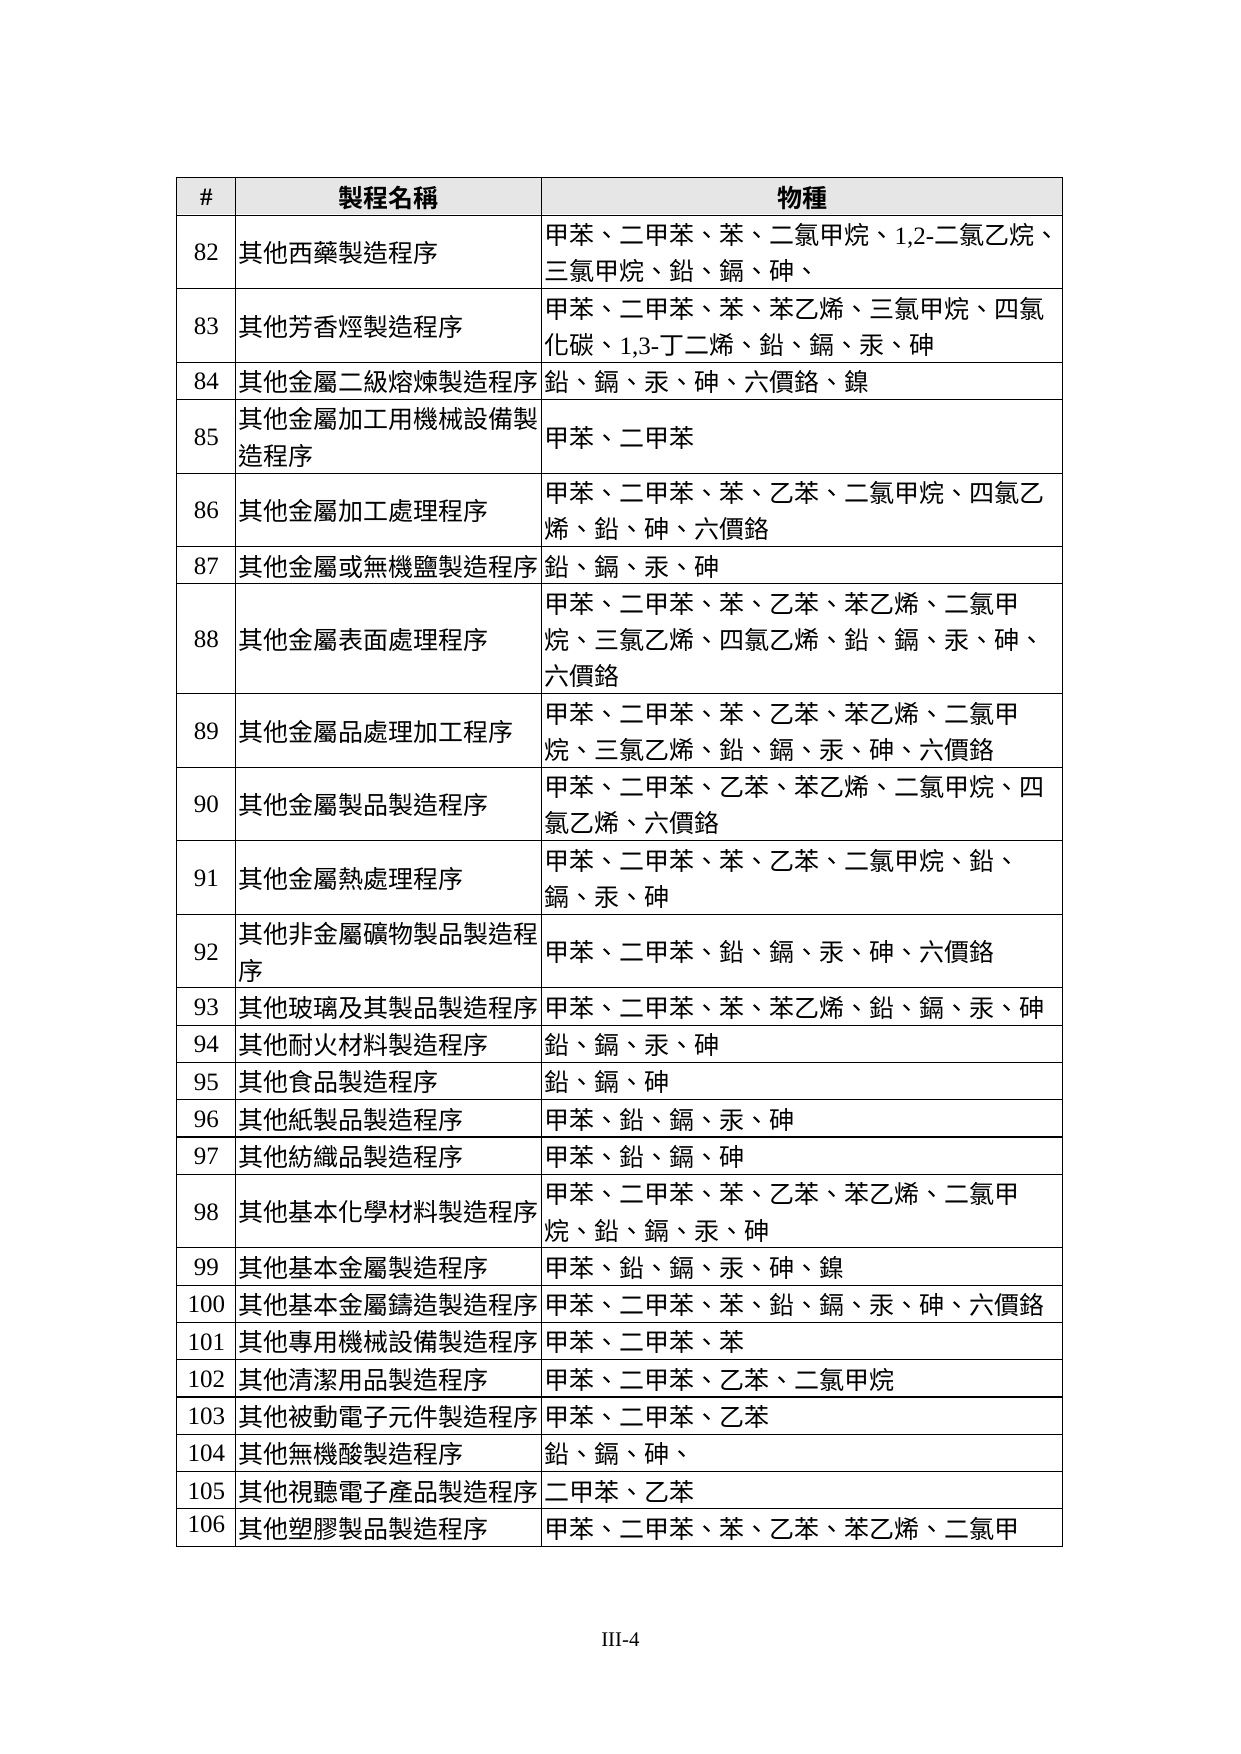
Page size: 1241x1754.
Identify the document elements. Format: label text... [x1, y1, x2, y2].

table_cell 鉛、鎘、汞、砷 [542, 1026, 1062, 1062]
table_cell 甲苯、鉛、鎘、砷 [542, 1138, 1062, 1174]
table_cell 甲苯、二甲苯、乙苯、二氯甲烷 [542, 1360, 1062, 1396]
table_cell 甲苯、二甲苯、乙苯 [542, 1398, 1062, 1434]
table_cell 其他無機酸製造程序 [236, 1435, 541, 1471]
table_cell 84 [177, 363, 235, 399]
table_cell 其他基本化學材料製造程序 [236, 1175, 541, 1247]
table_header 製程名稱 [236, 178, 541, 214]
table_cell 83 [177, 289, 235, 362]
table_cell 鉛、鎘、汞、砷 [542, 547, 1062, 583]
table_cell 91 [177, 841, 235, 914]
table_cell 100 [177, 1286, 235, 1322]
table_cell 其他基本金屬鑄造製造程序 [236, 1286, 541, 1322]
table_cell 甲苯、二甲苯、苯、乙苯、苯乙烯、二氯甲 [542, 1509, 1062, 1546]
table_cell 其他基本金屬製造程序 [236, 1248, 541, 1284]
table_cell 86 [177, 474, 235, 546]
table_cell 其他西藥製造程序 [236, 216, 541, 288]
table_cell 其他金屬加工用機械設備製造程序 [236, 400, 541, 472]
table_cell 甲苯、二甲苯、苯、乙苯、苯乙烯、二氯甲烷、三氯乙烯、鉛、鎘、汞、砷、六價鉻 [542, 694, 1062, 767]
table_cell 甲苯、二甲苯、苯、苯乙烯、三氯甲烷、四氯化碳、1,3-丁二烯、鉛、鎘、汞、砷 [542, 289, 1062, 362]
table_cell 其他金屬二級熔煉製造程序 [236, 363, 541, 399]
table_cell 105 [177, 1472, 235, 1508]
table_cell 甲苯、鉛、鎘、汞、砷、鎳 [542, 1248, 1062, 1284]
table_cell 甲苯、二甲苯、苯、二氯甲烷、1,2-二氯乙烷、三氯甲烷、鉛、鎘、砷、 [542, 216, 1062, 288]
table_cell 甲苯、二甲苯、苯、苯乙烯、鉛、鎘、汞、砷 [542, 988, 1062, 1024]
table_cell 99 [177, 1248, 235, 1284]
table_cell 106 [177, 1509, 235, 1546]
table_cell 其他非金屬礦物製品製造程序 [236, 915, 541, 987]
table_cell 85 [177, 400, 235, 472]
table_cell 103 [177, 1398, 235, 1434]
table_cell 甲苯、二甲苯、苯、乙苯、苯乙烯、二氯甲烷、三氯乙烯、四氯乙烯、鉛、鎘、汞、砷、六價鉻 [542, 584, 1062, 693]
table_cell 甲苯、二甲苯、鉛、鎘、汞、砷、六價鉻 [542, 915, 1062, 987]
table_cell 二甲苯、乙苯 [542, 1472, 1062, 1508]
table_cell 其他金屬熱處理程序 [236, 841, 541, 914]
table_cell 甲苯、二甲苯、苯、乙苯、二氯甲烷、鉛、鎘、汞、砷 [542, 841, 1062, 914]
table_cell 甲苯、二甲苯、苯、乙苯、苯乙烯、二氯甲烷、鉛、鎘、汞、砷 [542, 1175, 1062, 1247]
table_cell 其他金屬表面處理程序 [236, 584, 541, 693]
table_header # [177, 178, 235, 214]
table_cell 其他金屬品處理加工程序 [236, 694, 541, 767]
table_cell 鉛、鎘、砷、 [542, 1435, 1062, 1471]
table_cell 鉛、鎘、汞、砷、六價鉻、鎳 [542, 363, 1062, 399]
table_cell 93 [177, 988, 235, 1024]
table_cell 甲苯、二甲苯、苯 [542, 1323, 1062, 1359]
table_header 物種 [542, 178, 1062, 214]
table_cell 甲苯、二甲苯 [542, 400, 1062, 472]
table_cell 甲苯、二甲苯、苯、鉛、鎘、汞、砷、六價鉻 [542, 1286, 1062, 1322]
table_cell 其他金屬製品製造程序 [236, 768, 541, 840]
table_cell 其他清潔用品製造程序 [236, 1360, 541, 1396]
table_cell 102 [177, 1360, 235, 1396]
table_cell 甲苯、二甲苯、苯、乙苯、二氯甲烷、四氯乙烯、鉛、砷、六價鉻 [542, 474, 1062, 546]
table_cell 90 [177, 768, 235, 840]
table_cell 其他視聽電子產品製造程序 [236, 1472, 541, 1508]
table_cell 其他芳香烴製造程序 [236, 289, 541, 362]
table_cell 鉛、鎘、砷 [542, 1063, 1062, 1099]
table_cell 其他紙製品製造程序 [236, 1100, 541, 1136]
table_cell 104 [177, 1435, 235, 1471]
table_cell 甲苯、二甲苯、乙苯、苯乙烯、二氯甲烷、四氯乙烯、六價鉻 [542, 768, 1062, 840]
table_cell 其他被動電子元件製造程序 [236, 1398, 541, 1434]
table_cell 96 [177, 1100, 235, 1136]
table_cell 98 [177, 1175, 235, 1247]
table_cell 其他專用機械設備製造程序 [236, 1323, 541, 1359]
table_cell 其他耐火材料製造程序 [236, 1026, 541, 1062]
table_cell 101 [177, 1323, 235, 1359]
table_cell 87 [177, 547, 235, 583]
table_cell 89 [177, 694, 235, 767]
table_cell 95 [177, 1063, 235, 1099]
table_cell 92 [177, 915, 235, 987]
table_cell 97 [177, 1138, 235, 1174]
table_cell 其他塑膠製品製造程序 [236, 1509, 541, 1546]
table_cell 94 [177, 1026, 235, 1062]
table_cell 82 [177, 216, 235, 288]
table_cell 其他紡織品製造程序 [236, 1138, 541, 1174]
table_cell 其他金屬加工處理程序 [236, 474, 541, 546]
table_cell 其他玻璃及其製品製造程序 [236, 988, 541, 1024]
table_cell 甲苯、鉛、鎘、汞、砷 [542, 1100, 1062, 1136]
table_cell 其他食品製造程序 [236, 1063, 541, 1099]
table_cell 其他金屬或無機鹽製造程序 [236, 547, 541, 583]
table_cell 88 [177, 584, 235, 693]
